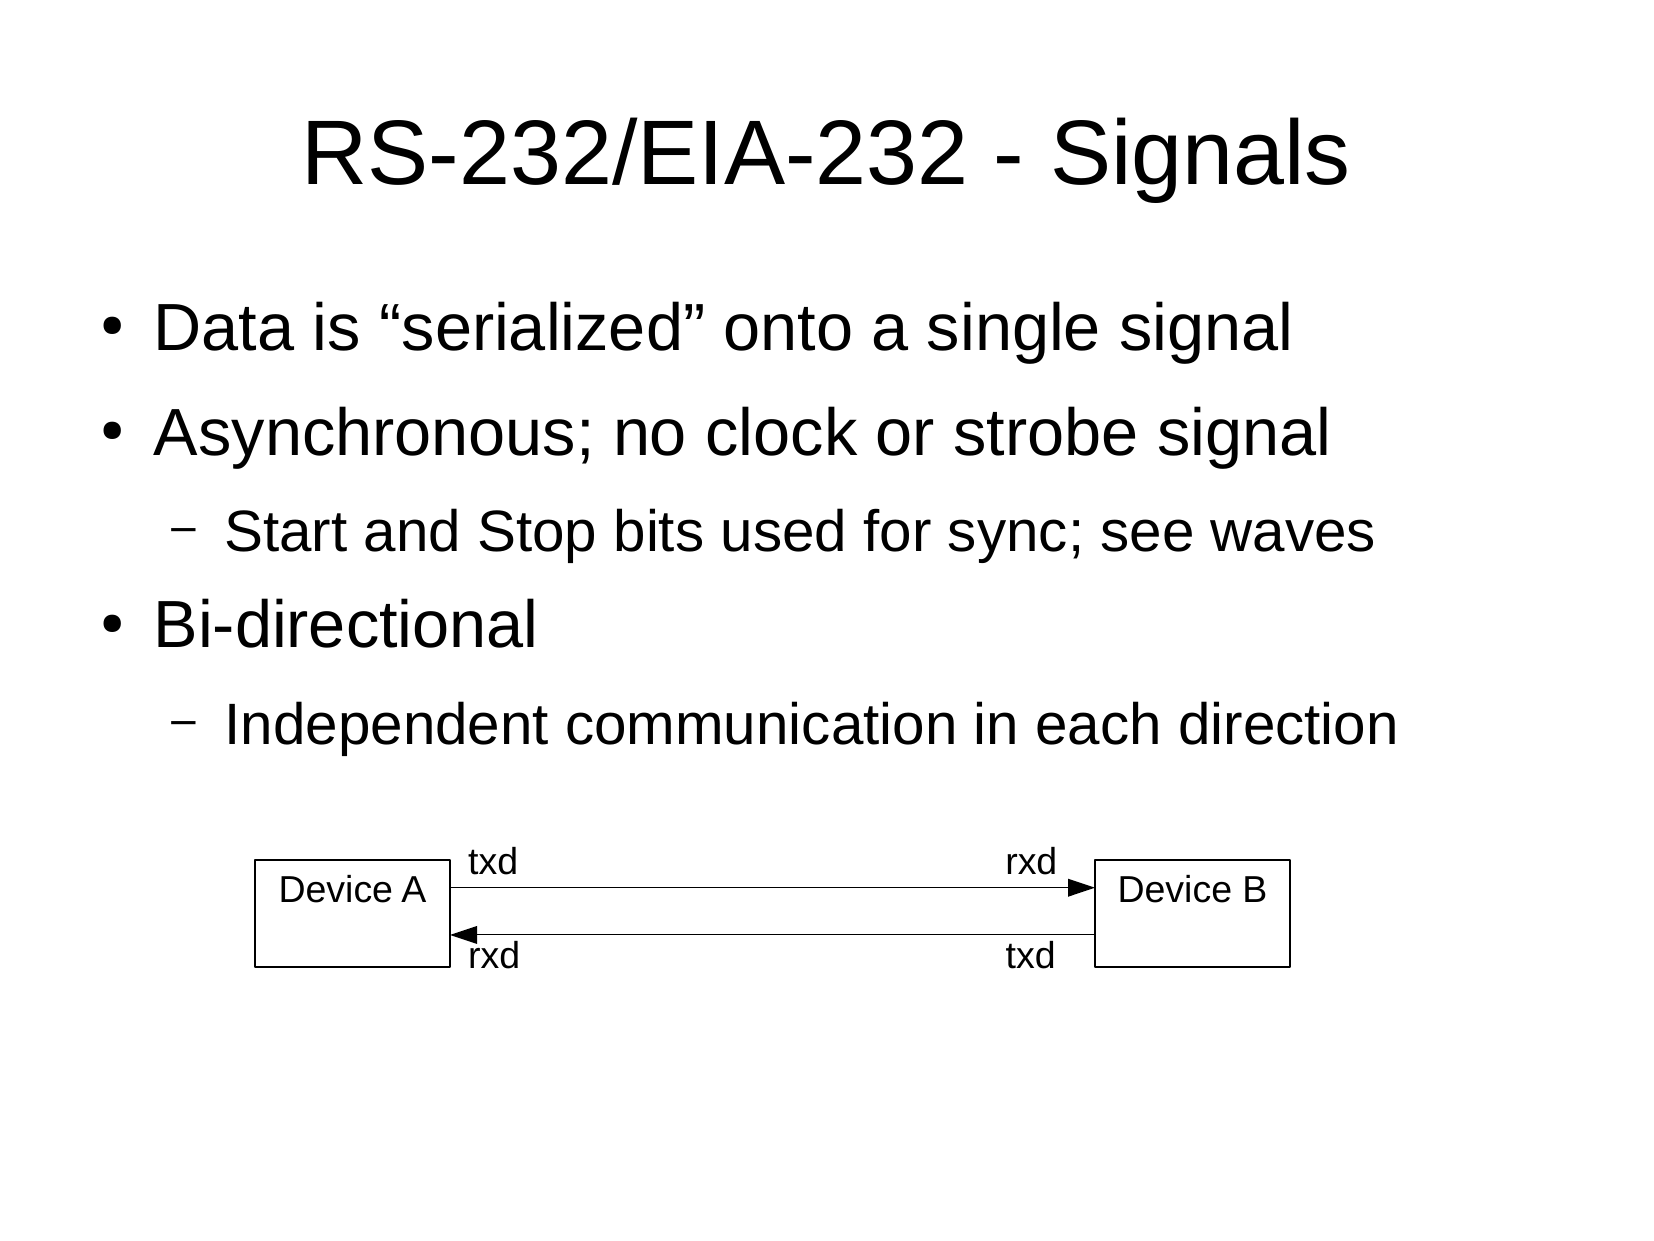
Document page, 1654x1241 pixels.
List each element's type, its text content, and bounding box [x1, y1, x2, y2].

title RS-232/EIA-232 - Signals [82, 49, 1571, 257]
list Data is “serialized” onto a single signal Asynchronous; no clock or strobe signal Start and Stop bits used for sync; see waves Bi-directional Independent communication in each direction [82, 290, 1571, 1010]
text_box txd [990, 927, 1071, 985]
text_box rxd [990, 833, 1073, 890]
text_box txd [453, 833, 533, 890]
text_box Device B [1095, 860, 1291, 968]
text_box rxd [453, 927, 536, 985]
text_box Device A [255, 860, 451, 968]
